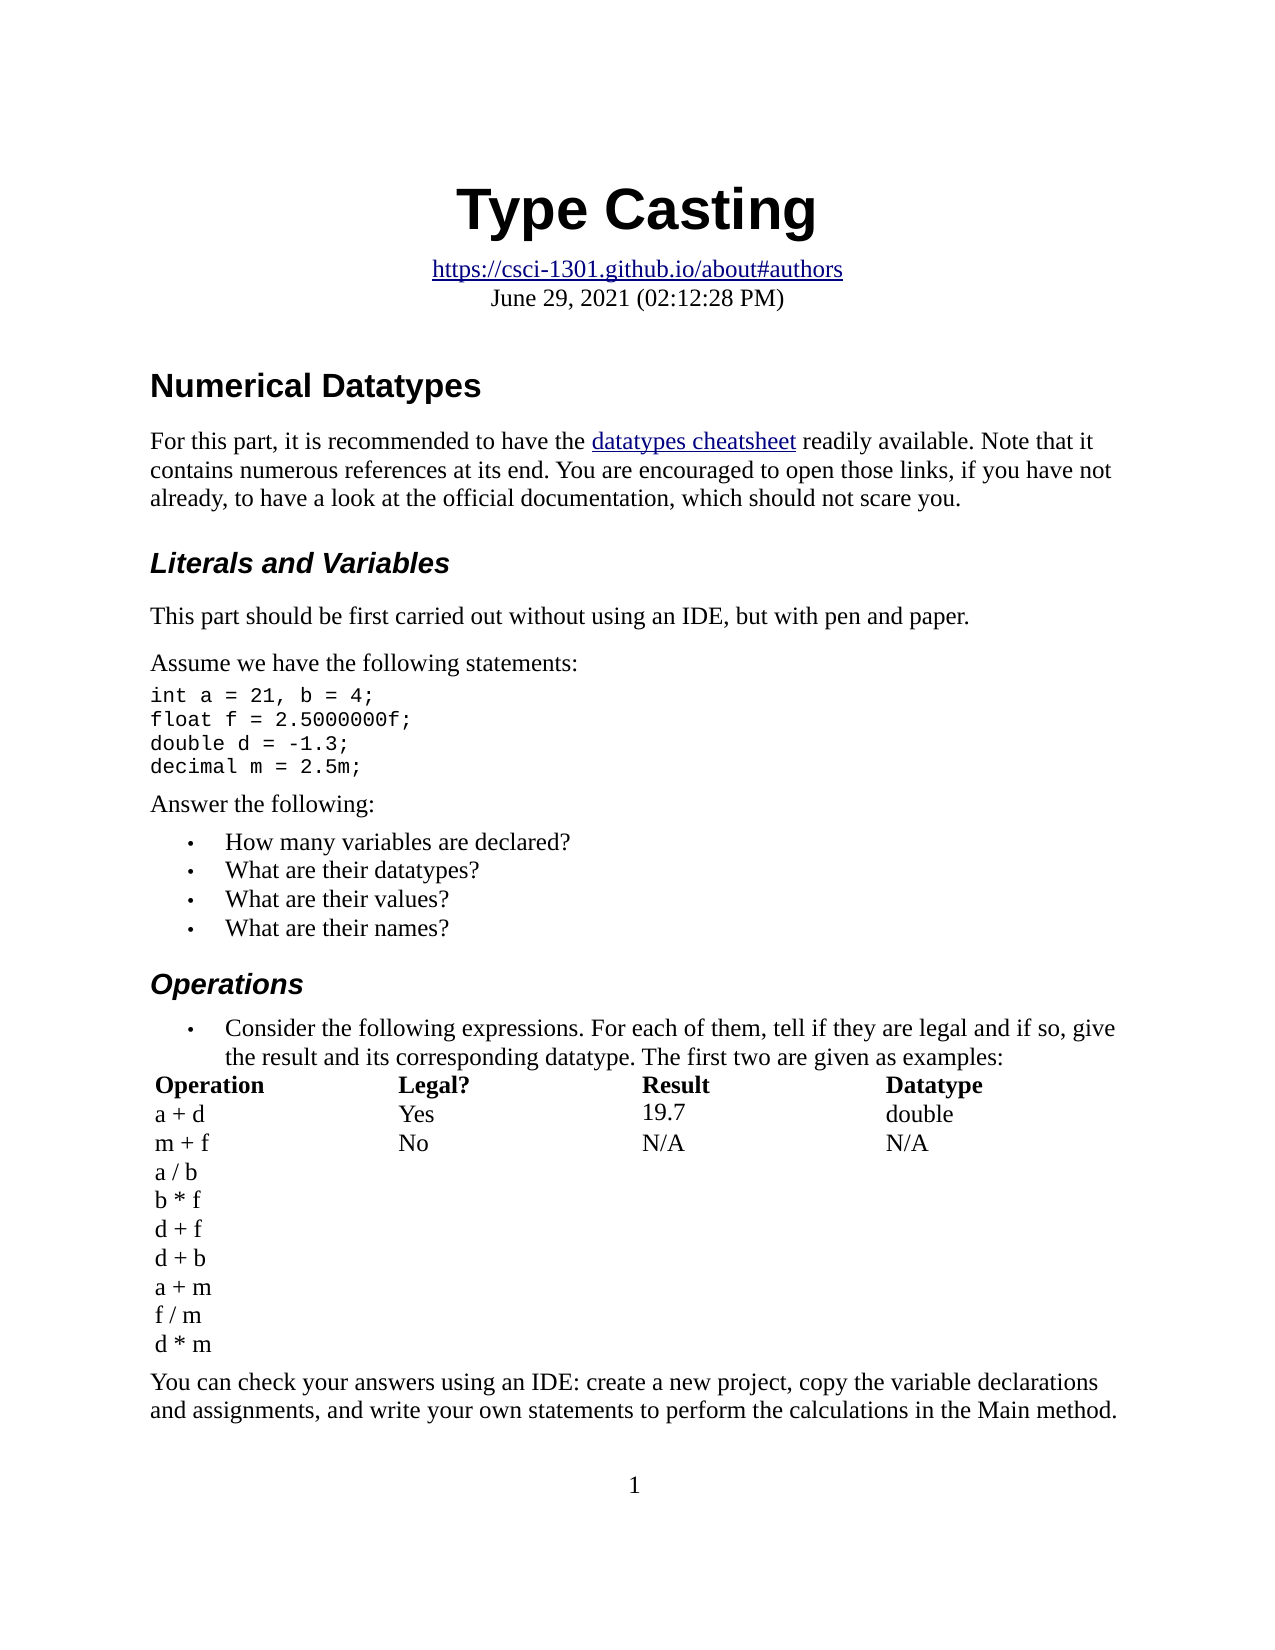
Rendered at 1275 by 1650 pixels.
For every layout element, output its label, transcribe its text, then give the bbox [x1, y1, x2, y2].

table_cell [881, 1214, 1125, 1243]
table_cell [881, 1243, 1125, 1272]
table_cell d * m [150, 1329, 394, 1358]
table_cell [881, 1157, 1125, 1185]
table_cell [394, 1185, 637, 1214]
text int a = 21, b = 4; [150, 686, 1125, 709]
table_cell [638, 1272, 881, 1300]
table_cell [881, 1300, 1125, 1329]
text float f = 2.5000000f; [150, 709, 1125, 733]
text This part should be first carried out without using an IDE, but with pen and paper. [150, 601, 1125, 630]
text https://csci-1301.github.io/about#authors [150, 254, 1125, 283]
table_cell m + f [150, 1128, 394, 1157]
table_cell [394, 1243, 637, 1272]
list Consider the following expressions. For each of them, tell if they are legal and if so, give the result and its corresponding datatype. The first two are given as examples: [187, 1013, 1125, 1070]
table_cell [638, 1157, 881, 1185]
table_header Datatype [881, 1070, 1125, 1099]
table_header Result [638, 1070, 881, 1099]
table_header Legal? [394, 1070, 637, 1099]
subtitle Literals and Variables [150, 546, 1125, 580]
list How many variables are declared? [187, 827, 1125, 856]
text Answer the following: [150, 789, 1125, 818]
table_cell [394, 1300, 637, 1329]
table_cell [638, 1329, 881, 1358]
table_header Operation [150, 1070, 394, 1099]
text decimal m = 2.5m; [150, 756, 1125, 780]
table_cell Yes [394, 1099, 637, 1128]
text Assume we have the following statements: [150, 648, 1125, 677]
table_cell [394, 1329, 637, 1358]
table_cell a + m [150, 1272, 394, 1300]
list What are their values? [187, 884, 1125, 913]
table_cell [881, 1185, 1125, 1214]
table_cell [394, 1214, 637, 1243]
table_cell b * f [150, 1185, 394, 1214]
table_cell a / b [150, 1157, 394, 1185]
table_cell a + d [150, 1099, 394, 1128]
table_cell d + b [150, 1243, 394, 1272]
table_cell double [881, 1099, 1125, 1128]
table_cell d + f [150, 1214, 394, 1243]
text double d = -1.3; [150, 733, 1125, 756]
subtitle Operations [150, 967, 1125, 1000]
table_cell f / m [150, 1300, 394, 1329]
list What are their datatypes? [187, 856, 1125, 884]
table_cell [638, 1099, 881, 1128]
table_cell [638, 1300, 881, 1329]
table_cell [394, 1157, 637, 1185]
table_cell [638, 1243, 881, 1272]
subtitle Numerical Datatypes [150, 366, 1125, 404]
table_cell [394, 1272, 637, 1300]
text You can check your answers using an IDE: create a new project, copy the variable declarations and assignments, and write your own statements to perform the calculations in the Main method. [150, 1367, 1125, 1424]
table_cell No [394, 1128, 637, 1157]
text June 29, 2021 (02:12:28 PM) [150, 283, 1125, 312]
table_cell N/A [881, 1128, 1125, 1157]
table_cell [638, 1185, 881, 1214]
table_cell [881, 1272, 1125, 1300]
table_cell [638, 1214, 881, 1243]
text For this part, it is recommended to have the datatypes cheatsheet readily available. Note that it contains numerous references at its end. You are encouraged to open those links, if you have not already, to have a look at the official documentation, which should not scare you. [150, 426, 1125, 512]
title Type Casting [150, 175, 1125, 242]
list What are their names? [187, 913, 1125, 942]
table_cell [881, 1329, 1125, 1358]
table_cell N/A [638, 1128, 881, 1157]
